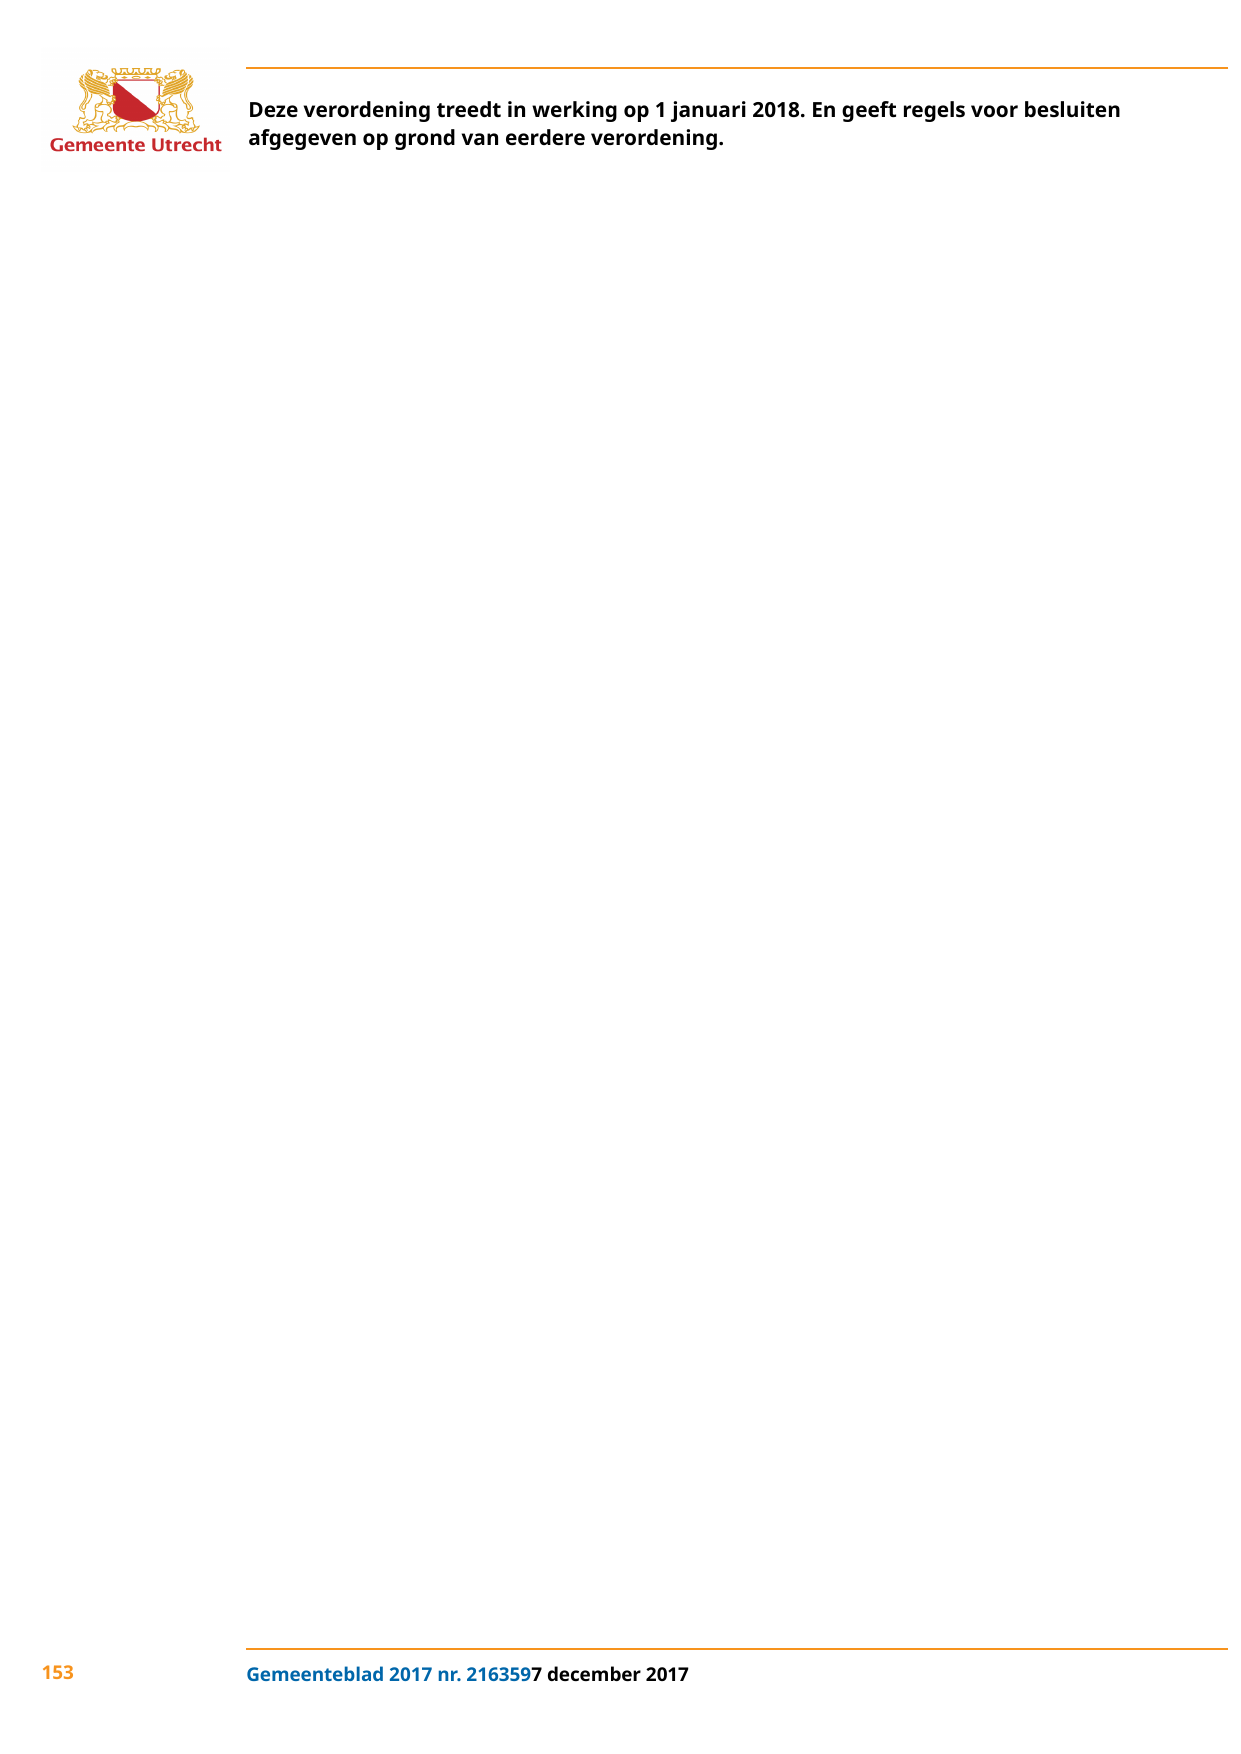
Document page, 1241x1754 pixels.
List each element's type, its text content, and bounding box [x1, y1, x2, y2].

picture [41, 47, 231, 172]
text Deze verordening treedt in werking op 1 januari 2018. En geeft regels voor besluiten afgegeven op grond van eerdere verordening. [248, 95, 1152, 152]
